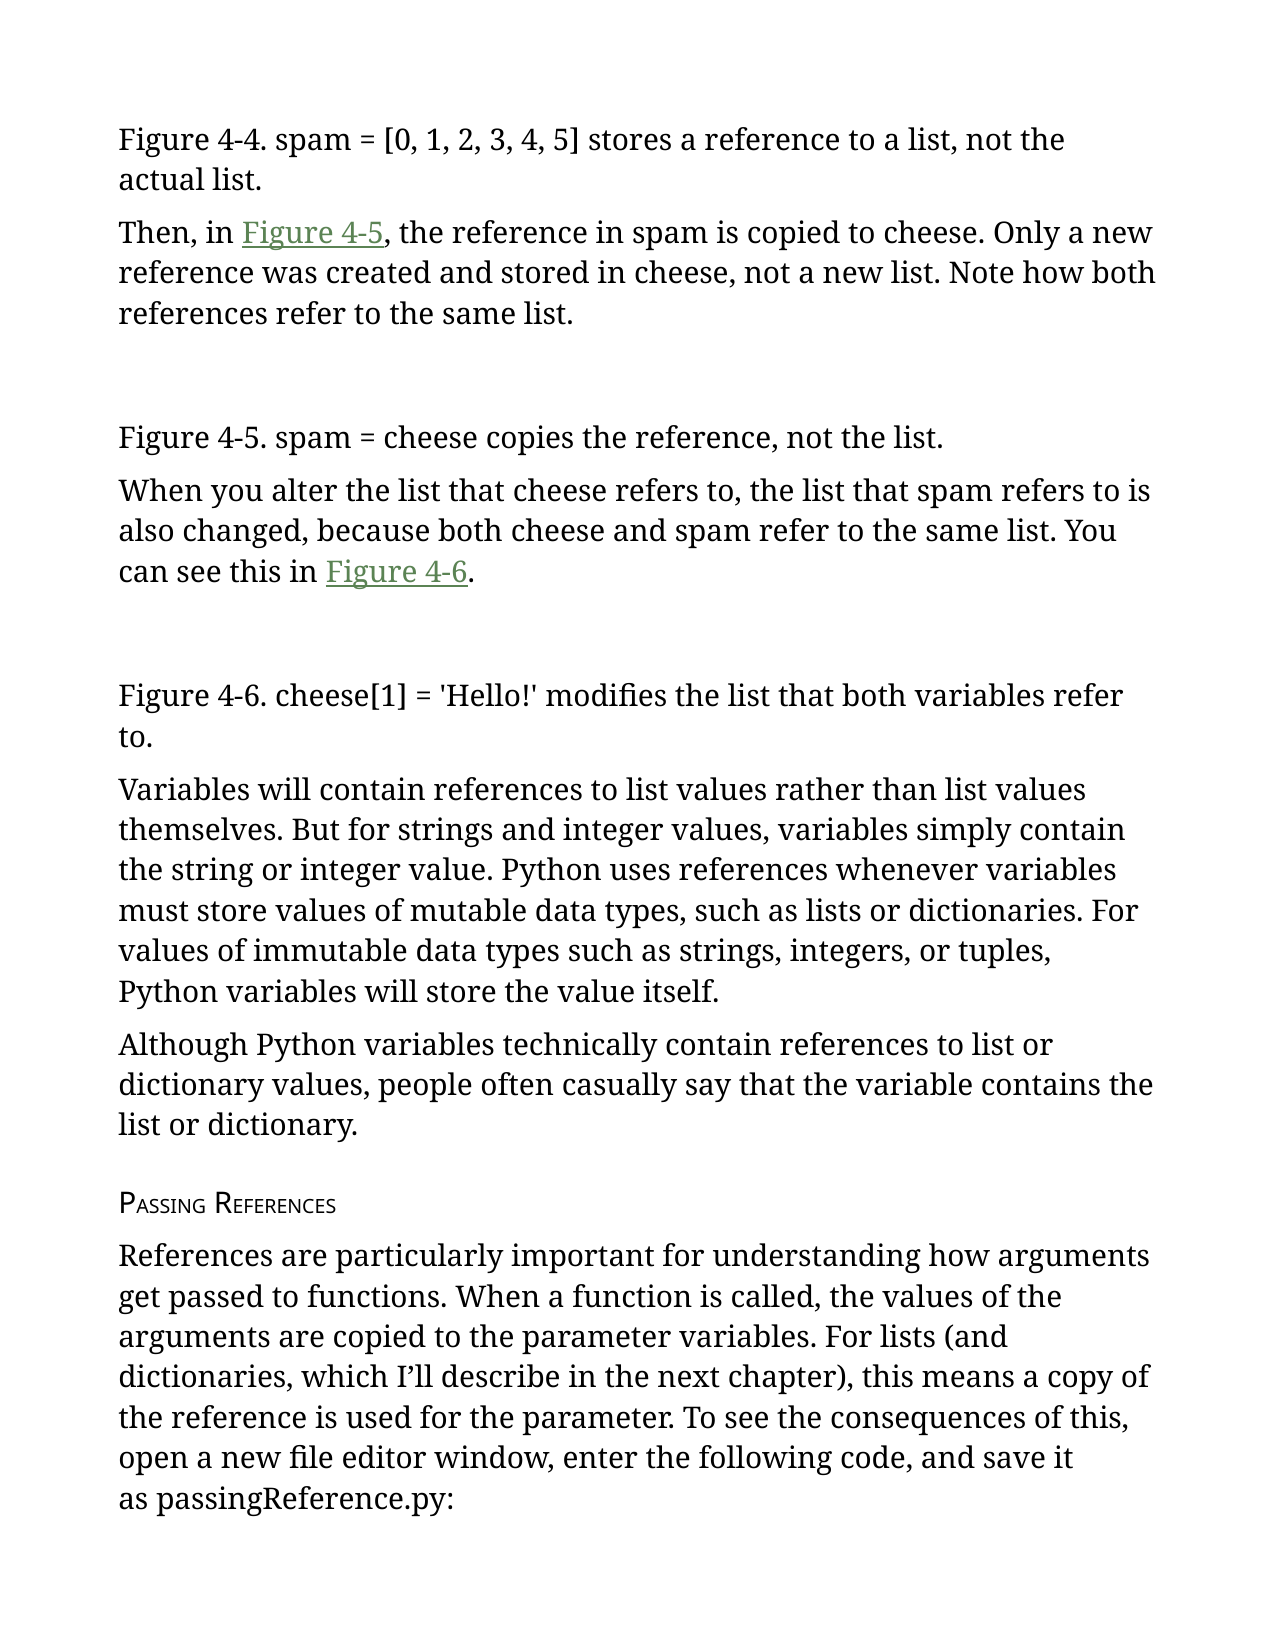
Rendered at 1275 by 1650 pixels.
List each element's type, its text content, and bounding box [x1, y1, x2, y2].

text References are particularly important for understanding how arguments get passed to functions. When a function is called, the values of the arguments are copied to the parameter variables. For lists (and dictionaries, which I’ll describe in the next chapter), this means a copy of the reference is used for the parameter. To see the consequences of this, open a new file editor window, enter the following code, and save it as passingReference.py: [118, 1235, 1157, 1518]
text When you alter the list that cheese refers to, the list that spam refers to is also changed, because both cheese and spam refer to the same list. You can see this in Figure 4-6. [118, 469, 1157, 591]
subtitle Passing References [118, 1182, 1157, 1222]
text Then, in Figure 4-5, the reference in spam is copied to cheese. Only a new reference was created and stored in cheese, not a new list. Note how both references refer to the same list. [118, 211, 1157, 333]
text Figure 4-4. spam = [0, 1, 2, 3, 4, 5] stores a reference to a list, not the actual list. [118, 118, 1157, 199]
text Figure 4-6. cheese[1] = 'Hello!' modifies the list that both variables refer to. [118, 675, 1157, 756]
text Variables will contain references to list values rather than list values themselves. But for strings and integer values, variables simply contain the string or integer value. Python uses references whenever variables must store values of mutable data types, such as lists or dictionaries. For values of immutable data types such as strings, integers, or tuples, Python variables will store the value itself. [118, 768, 1157, 1011]
text Figure 4-5. spam = cheese copies the reference, not the list. [118, 417, 1157, 457]
text Although Python variables technically contain references to list or dictionary values, people often casually say that the variable contains the list or dictionary. [118, 1023, 1157, 1144]
